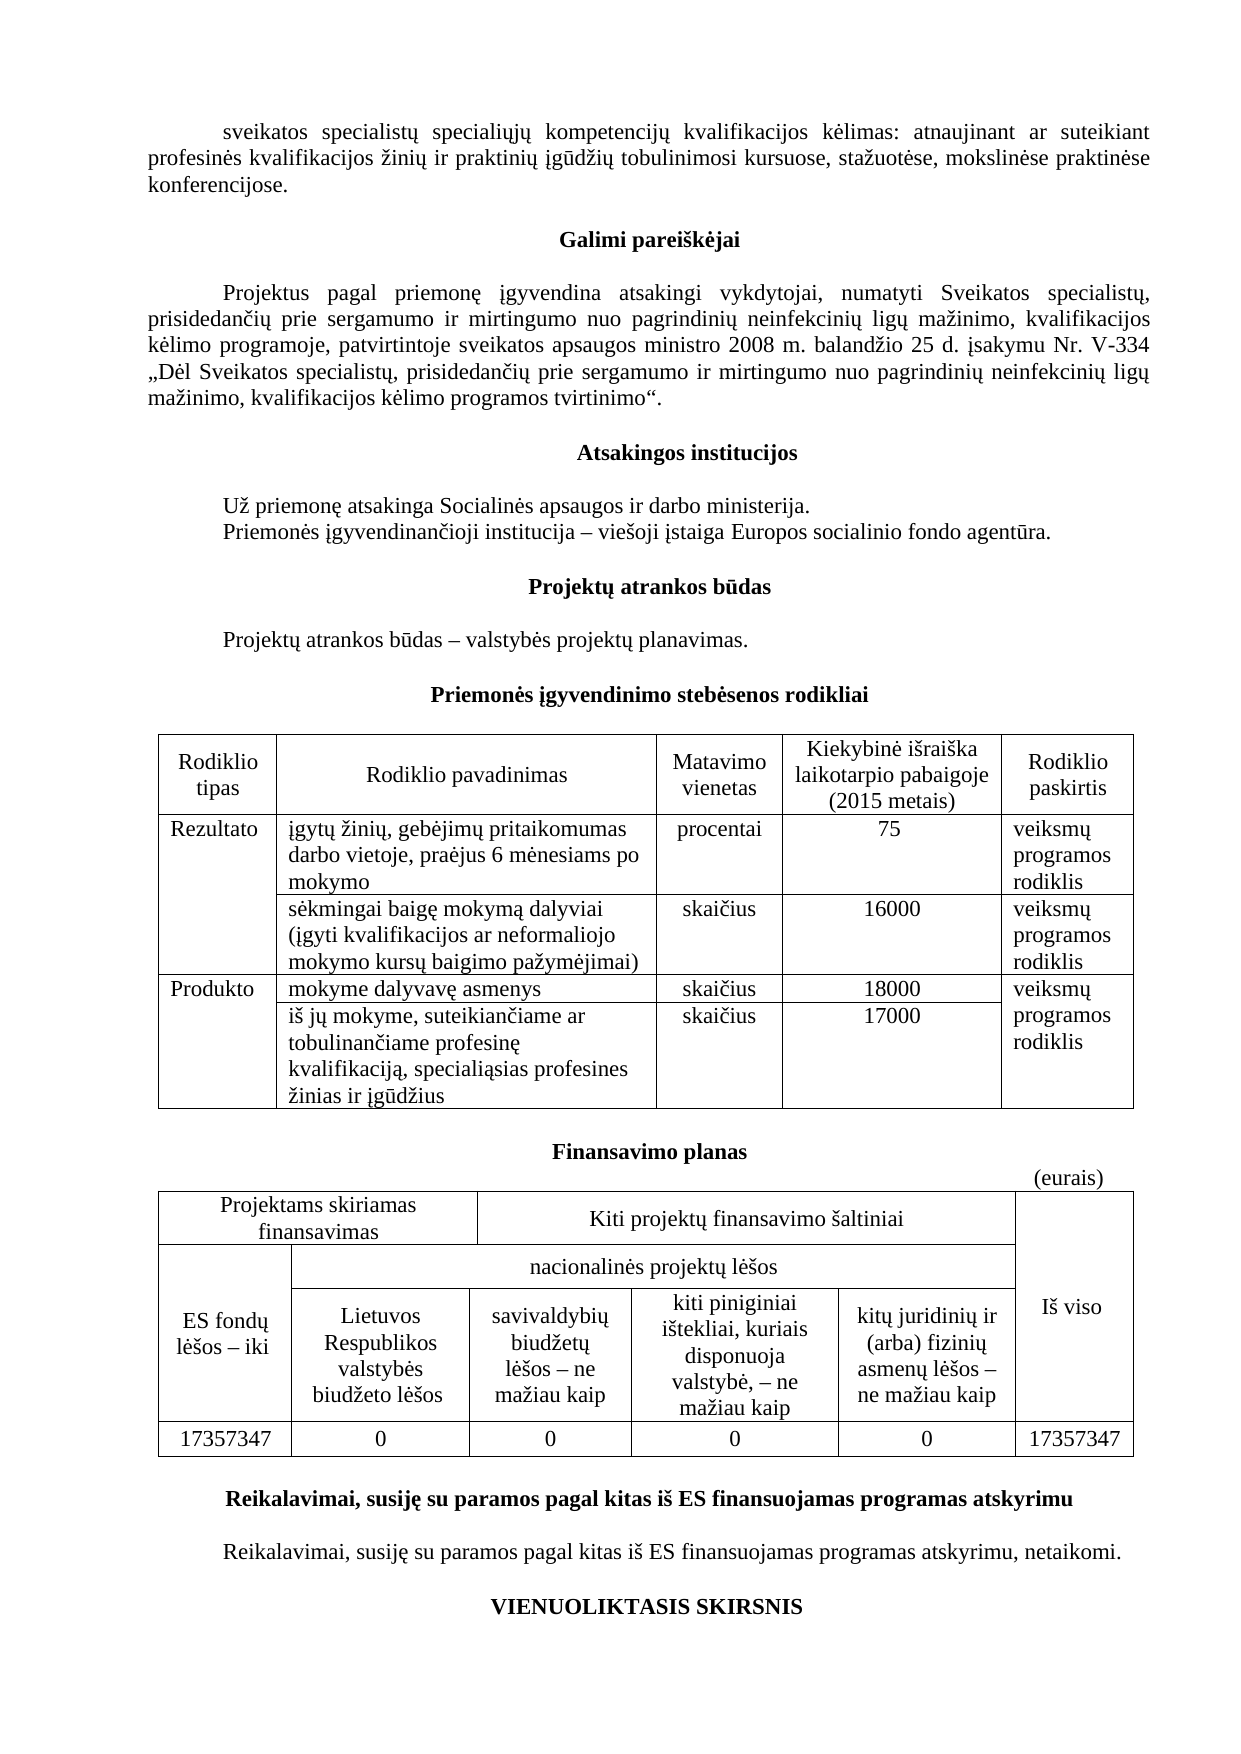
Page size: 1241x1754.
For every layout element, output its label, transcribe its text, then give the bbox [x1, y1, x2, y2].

table_cell savivaldybių biudžetų lėšos – ne mažiau kaip [470, 1289, 631, 1421]
table_cell veiksmų programos rodiklis [1002, 895, 1133, 974]
text Priemonės įgyvendinimo stebėsenos rodikliai [148, 681, 1152, 707]
text Reikalavimai, susiję su paramos pagal kitas iš ES finansuojamas programas atskyrimu [148, 1485, 1152, 1512]
table_cell 17357347 [1016, 1422, 1133, 1456]
table_cell 17000 [783, 1003, 1001, 1108]
table_header Rodiklio paskirtis [1002, 735, 1133, 814]
table_cell Lietuvos Respublikos valstybės biudžeto lėšos [292, 1289, 469, 1421]
table_cell 0 [292, 1422, 469, 1456]
table_cell įgytų žinių, gebėjimų pritaikomumas darbo vietoje, praėjus 6 mėnesiams po mokymo [277, 815, 656, 894]
table_cell 16000 [783, 895, 1001, 974]
text Priemonės įgyvendinančioji institucija – viešoji įstaiga Europos socialinio fondo agentūra. [148, 518, 1152, 544]
text VIENUOLIKTASIS SKIRSNIS [148, 1593, 1152, 1619]
table_cell Rezultato [159, 815, 276, 974]
table_cell 75 [783, 815, 1001, 894]
table_header Rodiklio pavadinimas [277, 735, 656, 814]
text (eurais) [148, 1164, 1152, 1191]
table_header Rodiklio tipas [159, 735, 276, 814]
table_cell ES fondų lėšos – iki [159, 1245, 291, 1421]
table_header Iš viso [1016, 1192, 1133, 1421]
text Projektų atrankos būdas – valstybės projektų planavimas. [148, 626, 1152, 652]
table_cell sėkmingai baigę mokymą dalyviai (įgyti kvalifikacijos ar neformaliojo mokymo kursų baigimo pažymėjimai) [277, 895, 656, 974]
table_cell 0 [632, 1422, 838, 1456]
text sveikatos specialistų specialiųjų kompetencijų kvalifikacijos kėlimas: atnaujinant ar suteikiant profesinės kvalifikacijos žinių ir praktinių įgūdžių tobulinimosi kursuose, stažuotėse, mokslinėse praktinėse konferencijose. [148, 118, 1152, 197]
table_header Kiekybinė išraiška laikotarpio pabaigoje (2015 metais) [783, 735, 1001, 814]
table_cell veiksmų programos rodiklis [1002, 815, 1133, 894]
text Projektų atrankos būdas [148, 573, 1152, 600]
table_cell skaičius [657, 1003, 782, 1108]
text Už priemonę atsakinga Socialinės apsaugos ir darbo ministerija. [148, 492, 1152, 518]
table_cell veiksmų programos rodiklis [1002, 975, 1133, 1108]
text Projektus pagal priemonę įgyvendina atsakingi vykdytojai, numatyti Sveikatos specialistų, prisidedančių prie sergamumo ir mirtingumo nuo pagrindinių neinfekcinių ligų mažinimo, kvalifikacijos kėlimo programoje, patvirtintoje sveikatos apsaugos ministro 2008 m. balandžio 25 d. įsakymu Nr. V-334 „Dėl Sveikatos specialistų, prisidedančių prie sergamumo ir mirtingumo nuo pagrindinių neinfekcinių ligų mažinimo, kvalifikacijos kėlimo programos tvirtinimo“. [148, 279, 1152, 410]
table_cell 0 [839, 1422, 1015, 1456]
text Finansavimo planas [148, 1138, 1152, 1164]
table_cell 0 [470, 1422, 631, 1456]
table_header Matavimo vienetas [657, 735, 782, 814]
table_cell Produkto [159, 975, 276, 1108]
table_header Projektams skiriamas finansavimas [159, 1192, 477, 1244]
table_cell skaičius [657, 975, 782, 1002]
text Galimi pareiškėjai [148, 226, 1152, 252]
text Atsakingos institucijos [148, 439, 1152, 466]
table_cell mokyme dalyvavę asmenys [277, 975, 656, 1002]
table_cell kiti piniginiai ištekliai, kuriais disponuoja valstybė, – ne mažiau kaip [632, 1289, 838, 1421]
table_cell iš jų mokyme, suteikiančiame ar tobulinančiame profesinę kvalifikaciją, specialiąsias profesines žinias ir įgūdžius [277, 1003, 656, 1108]
table_cell procentai [657, 815, 782, 894]
table_cell 17357347 [159, 1422, 291, 1456]
table_cell 18000 [783, 975, 1001, 1002]
table_cell kitų juridinių ir (arba) fizinių asmenų lėšos – ne mažiau kaip [839, 1289, 1015, 1421]
table_cell nacionalinės projektų lėšos [292, 1245, 1015, 1288]
text Reikalavimai, susiję su paramos pagal kitas iš ES finansuojamas programas atskyrimu, netaikomi. [148, 1538, 1152, 1564]
table_header Kiti projektų finansavimo šaltiniai [478, 1192, 1015, 1244]
table_cell skaičius [657, 895, 782, 974]
